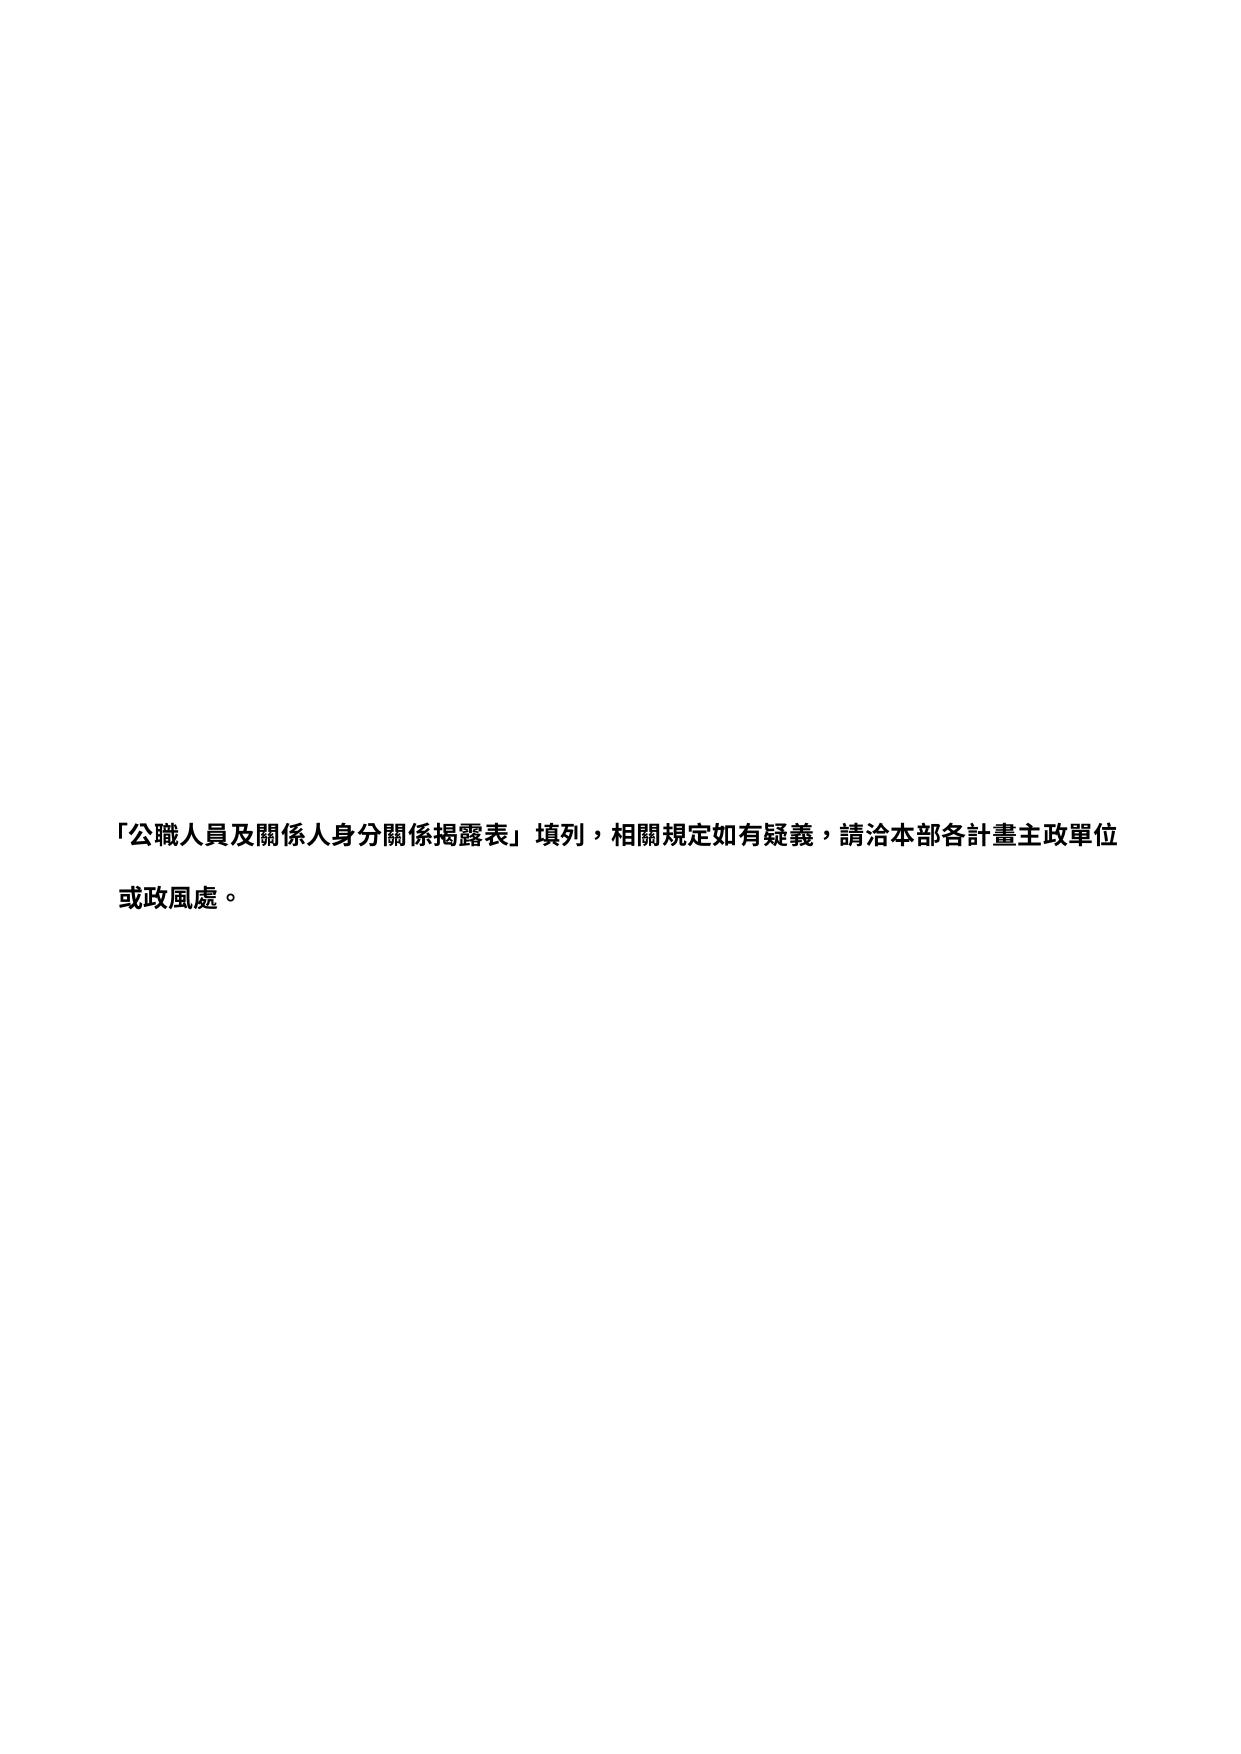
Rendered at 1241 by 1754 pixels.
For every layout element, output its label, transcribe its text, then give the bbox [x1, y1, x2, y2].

text 「公職人員及關係人身分關係揭露表」填列，相關規定如有疑義，請洽本部各計畫主政單位或政風處。 [103, 792, 1122, 917]
